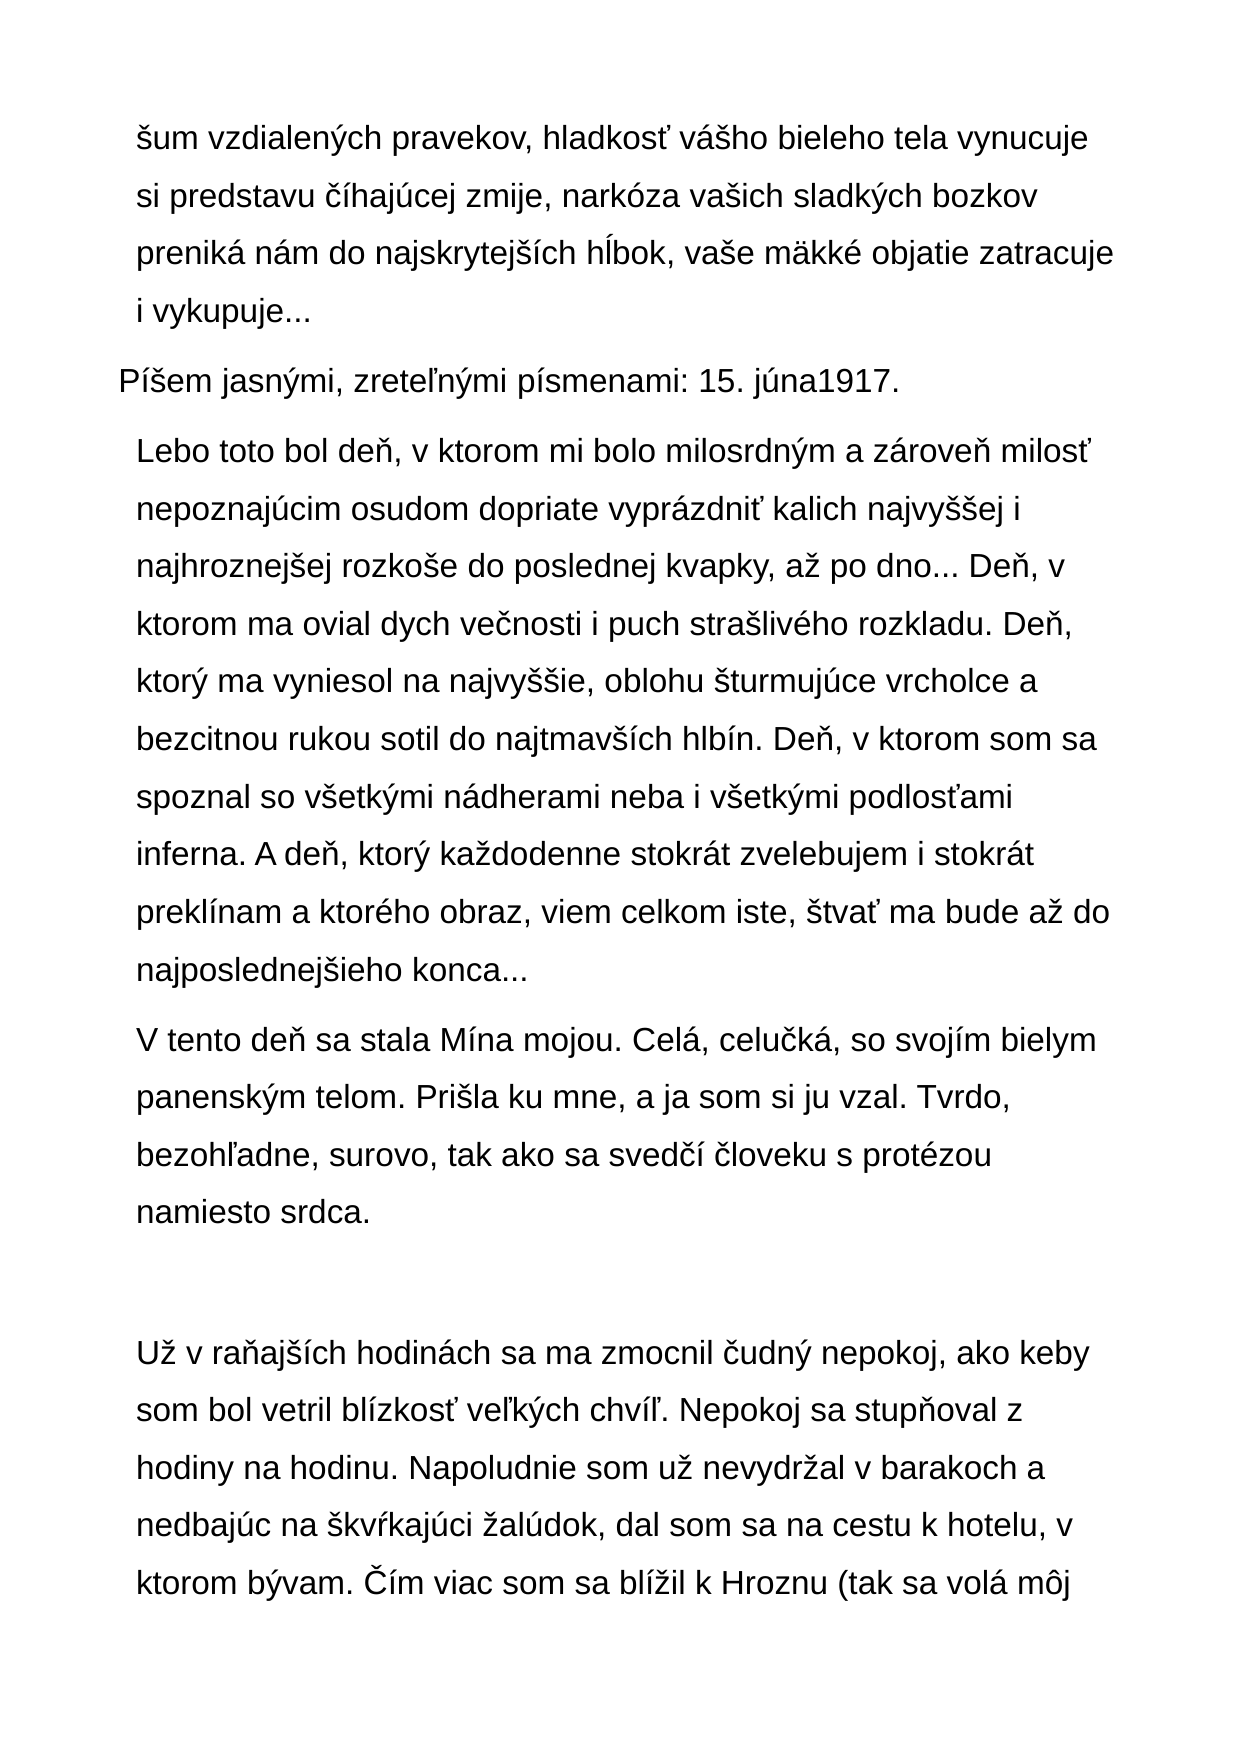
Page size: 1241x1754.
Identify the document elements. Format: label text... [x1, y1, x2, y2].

text šum vzdialených pravekov, hladkosť vášho bieleho tela vynucuje si predstavu číhajúcej zmije, narkóza vašich sladkých bozkov preniká nám do najskrytejších hĺbok, vaše mäkké objatie zatracuje i vykupuje... [136, 118, 1122, 329]
text Už v raňajších hodinách sa ma zmocnil čudný nepokoj, ako keby som bol vetril blízkosť veľkých chvíľ. Nepokoj sa stupňoval z hodiny na hodinu. Napoludnie som už nevydržal v barakoch a nedbajúc na škvŕkajúci žalúdok, dal som sa na cestu k hotelu, v ktorom bývam. Čím viac som sa blížil k Hroznu (tak sa volá môj [136, 1333, 1122, 1602]
text Píšem jasnými, zreteľnými písmenami: 15. júna1917. [118, 361, 1122, 399]
text V tento deň sa stala Mína mojou. Celá, celučká, so svojím bielym panenským telom. Prišla ku mne, a ja som si ju vzal. Tvrdo, bezohľadne, surovo, tak ako sa svedčí človeku s protézou namiesto srdca. [136, 1020, 1122, 1231]
text Lebo toto bol deň, v ktorom mi bolo milosrdným a zároveň milosť nepoznajúcim osudom dopriate vyprázdniť kalich najvyššej i najhroznejšej rozkoše do poslednej kvapky, až po dno... Deň, v ktorom ma ovial dych večnosti i puch strašlivého rozkladu. Deň, ktorý ma vyniesol na najvyššie, oblohu šturmujúce vrcholce a bezcitnou rukou sotil do najtmavších hlbín. Deň, v ktorom som sa spoznal so všetkými nádherami neba i všetkými podlosťami inferna. A deň, ktorý každodenne stokrát zvelebujem i stokrát preklínam a ktorého obraz, viem celkom iste, štvať ma bude až do najposlednejšieho konca... [136, 431, 1122, 988]
